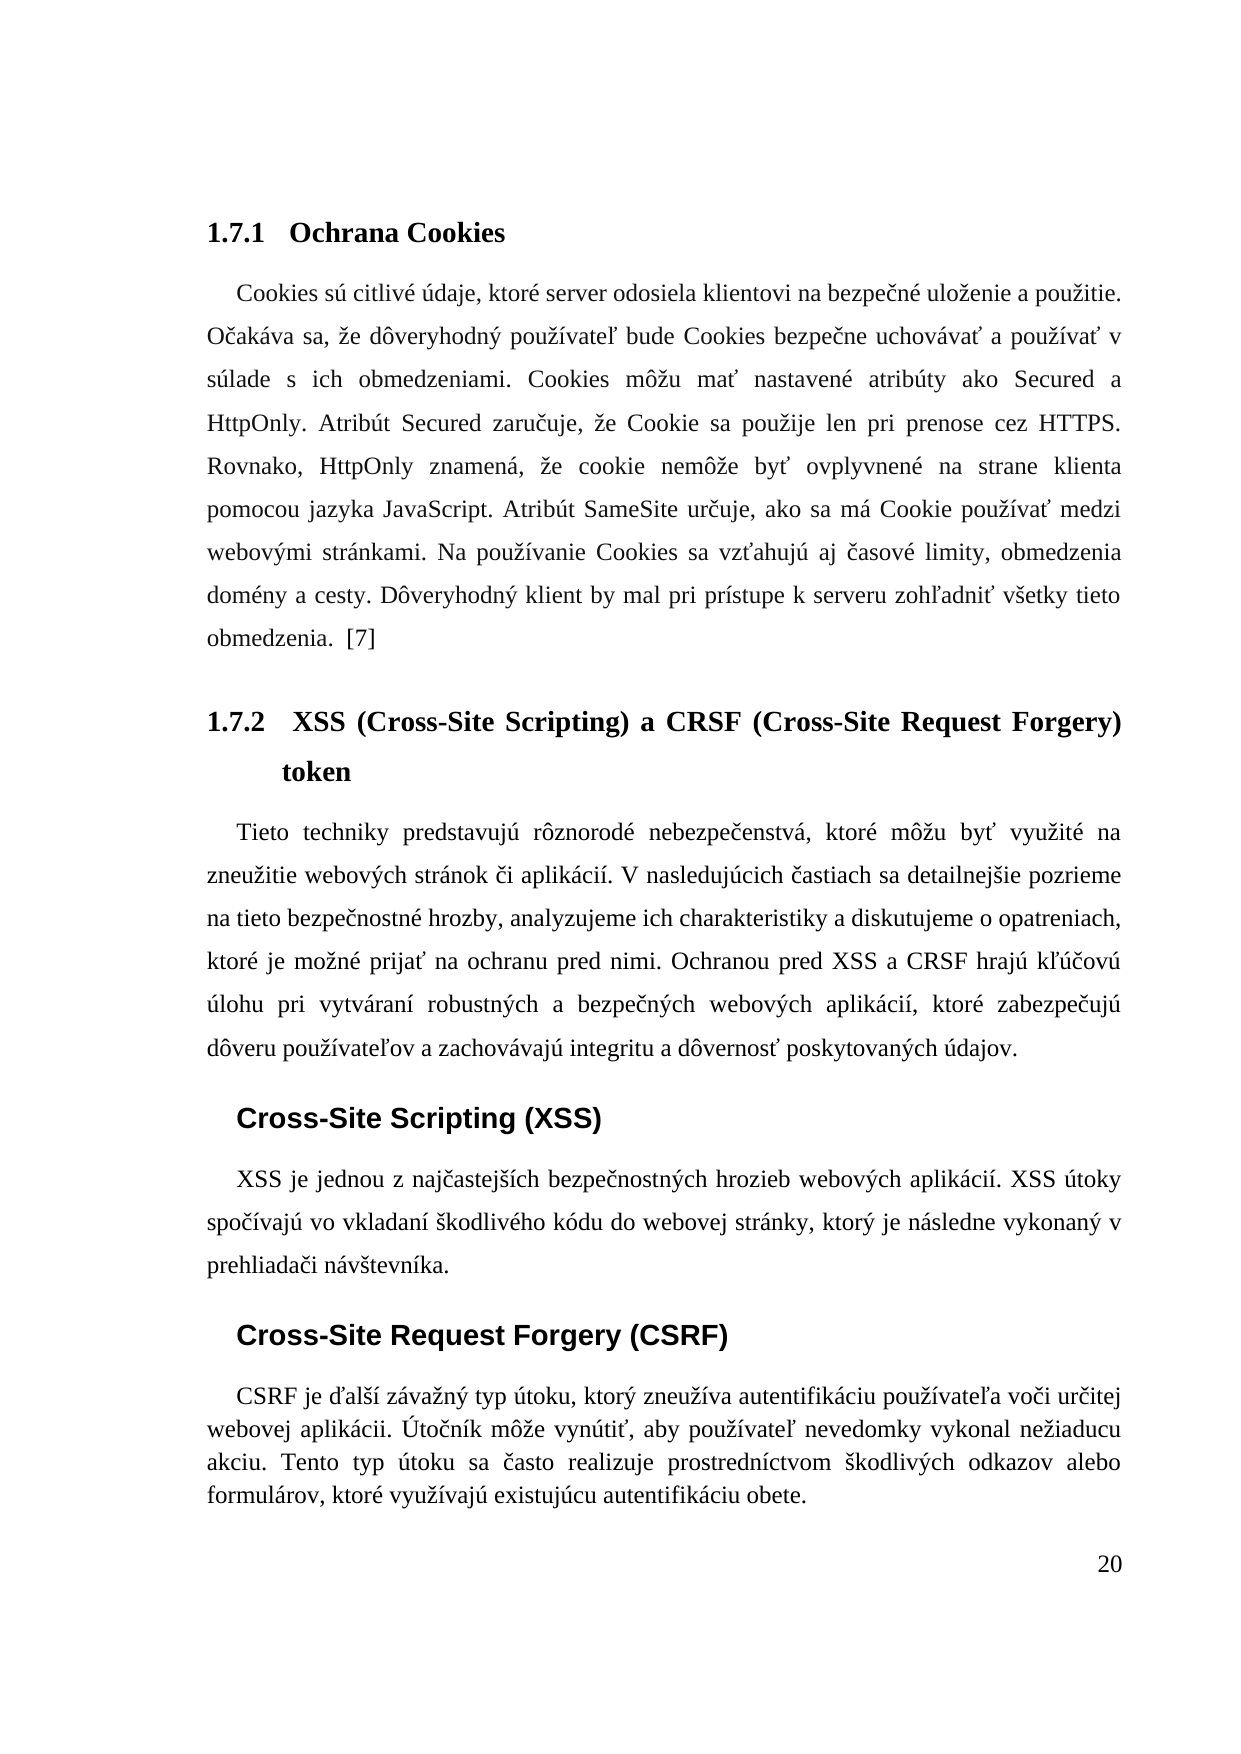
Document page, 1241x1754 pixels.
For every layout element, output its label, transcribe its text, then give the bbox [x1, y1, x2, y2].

subtitle Cross-Site Request Forgery (CSRF) [207, 1318, 1122, 1352]
text Tieto techniky predstavujú rôznorodé nebezpečenstvá, ktoré môžu byť využité na zneužitie webových stránok či aplikácií. V nasledujúcich častiach sa detailnejšie pozrieme na tieto bezpečnostné hrozby, analyzujeme ich charakteristiky a diskutujeme o opatreniach, ktoré je možné prijať na ochranu pred nimi. Ochranou pred XSS a CRSF hrajú kľúčovú úlohu pri vytváraní robustných a bezpečných webových aplikácií, ktoré zabezpečujú dôveru používateľov a zachovávajú integritu a dôvernosť poskytovaných údajov. [207, 817, 1122, 1061]
text XSS je jednou z najčastejších bezpečnostných hrozieb webových aplikácií. XSS útoky spočívajú vo vkladaní škodlivého kódu do webovej stránky, ktorý je následne vykonaný v prehliadači návštevníka. [207, 1164, 1122, 1279]
text Cookies sú citlivé údaje, ktoré server odosiela klientovi na bezpečné uloženie a použitie. Očakáva sa, že dôveryhodný používateľ bude Cookies bezpečne uchovávať a používať v súlade s ich obmedzeniami. Cookies môžu mať nastavené atribúty ako Secured a HttpOnly. Atribút Secured zaručuje, že Cookie sa použije len pri prenose cez HTTPS. Rovnako, HttpOnly znamená, že cookie nemôže byť ovplyvnené na strane klienta pomocou jazyka JavaScript. Atribút SameSite určuje, ako sa má Cookie používať medzi webovými stránkami. Na používanie Cookies sa vzťahujú aj časové limity, obmedzenia domény a cesty. Dôveryhodný klient by mal pri prístupe k serveru zohľadniť všetky tieto obmedzenia. [7] [207, 278, 1122, 652]
subtitle Cross-Site Scripting (XSS) [207, 1101, 1122, 1134]
subtitle XSS (Cross-Site Scripting) a CRSF (Cross-Site Request Forgery) token [207, 704, 1122, 788]
text CSRF je ďalší závažný typ útoku, ktorý zneužíva autentifikáciu používateľa voči určitej webovej aplikácii. Útočník môže vynútiť, aby používateľ nevedomky vykonal nežiaducu akciu. Tento typ útoku sa často realizuje prostredníctvom škodlivých odkazov alebo formulárov, ktoré využívajú existujúcu autentifikáciu obete. [207, 1381, 1122, 1509]
subtitle Ochrana Cookies [207, 216, 1122, 249]
